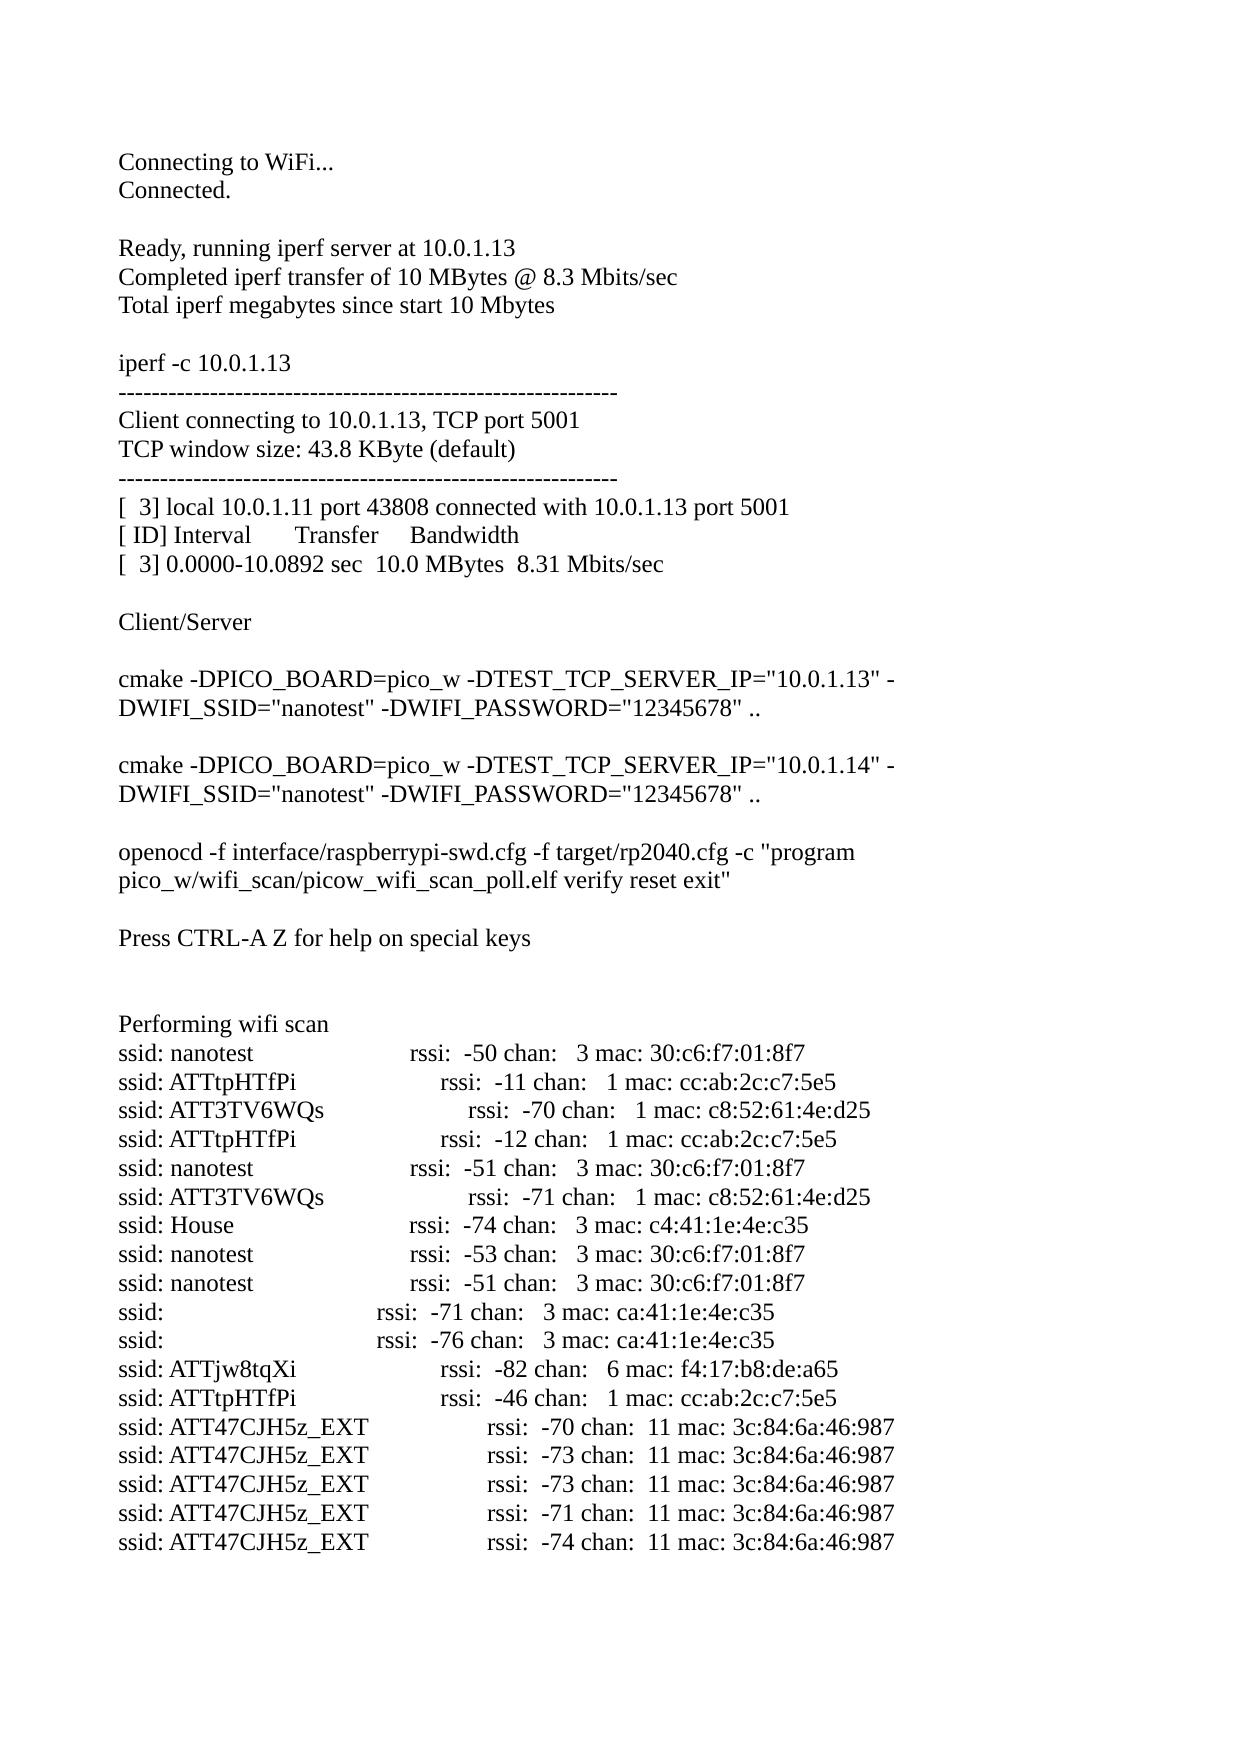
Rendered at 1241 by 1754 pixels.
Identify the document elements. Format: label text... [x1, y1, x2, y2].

text Ready, running iperf server at 10.0.1.13 [118, 233, 1122, 262]
text [ 3] 0.0000-10.0892 sec 10.0 MBytes 8.31 Mbits/sec [118, 549, 1122, 578]
text ------------------------------------------------------------ [118, 377, 1122, 406]
text ssid: nanotest rssi: -51 chan: 3 mac: 30:c6:f7:01:8f7 [118, 1268, 1122, 1297]
text ssid: ATT47CJH5z_EXT rssi: -71 chan: 11 mac: 3c:84:6a:46:987 [118, 1498, 1122, 1527]
text Client connecting to 10.0.1.13, TCP port 5001 [118, 406, 1122, 434]
text ssid: rssi: -71 chan: 3 mac: ca:41:1e:4e:c35 [118, 1297, 1122, 1326]
text Total iperf megabytes since start 10 Mbytes [118, 291, 1122, 319]
text [ ID] Interval Transfer Bandwidth [118, 521, 1122, 549]
text Client/Server [118, 607, 1122, 636]
text iperf -c 10.0.1.13 [118, 348, 1122, 377]
text Performing wifi scan [118, 1009, 1122, 1038]
text [ 3] local 10.0.1.11 port 43808 connected with 10.0.1.13 port 5001 [118, 492, 1122, 521]
text Completed iperf transfer of 10 MBytes @ 8.3 Mbits/sec [118, 262, 1122, 291]
text ssid: nanotest rssi: -50 chan: 3 mac: 30:c6:f7:01:8f7 [118, 1038, 1122, 1067]
text ssid: ATT3TV6WQs rssi: -71 chan: 1 mac: c8:52:61:4e:d25 [118, 1182, 1122, 1211]
text Press CTRL-A Z for help on special keys [118, 923, 1122, 952]
text ssid: rssi: -76 chan: 3 mac: ca:41:1e:4e:c35 [118, 1326, 1122, 1354]
text ssid: ATTjw8tqXi rssi: -82 chan: 6 mac: f4:17:b8:de:a65 [118, 1354, 1122, 1383]
text ssid: ATTtpHTfPi rssi: -12 chan: 1 mac: cc:ab:2c:c7:5e5 [118, 1124, 1122, 1153]
text Connecting to WiFi... [118, 147, 1122, 176]
text ------------------------------------------------------------ [118, 463, 1122, 492]
text ssid: nanotest rssi: -53 chan: 3 mac: 30:c6:f7:01:8f7 [118, 1239, 1122, 1268]
text Connected. [118, 176, 1122, 204]
text cmake -DPICO_BOARD=pico_w -DTEST_TCP_SERVER_IP="10.0.1.13" -DWIFI_SSID="nanotest" -DWIFI_PASSWORD="12345678" .. [118, 664, 1122, 722]
text ssid: ATT47CJH5z_EXT rssi: -70 chan: 11 mac: 3c:84:6a:46:987 [118, 1412, 1122, 1441]
text ssid: nanotest rssi: -51 chan: 3 mac: 30:c6:f7:01:8f7 [118, 1153, 1122, 1182]
text ssid: ATTtpHTfPi rssi: -11 chan: 1 mac: cc:ab:2c:c7:5e5 [118, 1067, 1122, 1096]
text cmake -DPICO_BOARD=pico_w -DTEST_TCP_SERVER_IP="10.0.1.14" -DWIFI_SSID="nanotest" -DWIFI_PASSWORD="12345678" .. [118, 751, 1122, 808]
text ssid: ATT47CJH5z_EXT rssi: -73 chan: 11 mac: 3c:84:6a:46:987 [118, 1441, 1122, 1469]
text ssid: ATT47CJH5z_EXT rssi: -73 chan: 11 mac: 3c:84:6a:46:987 [118, 1469, 1122, 1498]
text ssid: ATTtpHTfPi rssi: -46 chan: 1 mac: cc:ab:2c:c7:5e5 [118, 1383, 1122, 1412]
text ssid: House rssi: -74 chan: 3 mac: c4:41:1e:4e:c35 [118, 1211, 1122, 1239]
text TCP window size: 43.8 KByte (default) [118, 434, 1122, 463]
text ssid: ATT3TV6WQs rssi: -70 chan: 1 mac: c8:52:61:4e:d25 [118, 1096, 1122, 1124]
text openocd -f interface/raspberrypi-swd.cfg -f target/rp2040.cfg -c "program pico_w/wifi_scan/picow_wifi_scan_poll.elf verify reset exit" [118, 837, 1122, 894]
text ssid: ATT47CJH5z_EXT rssi: -74 chan: 11 mac: 3c:84:6a:46:987 [118, 1527, 1122, 1556]
